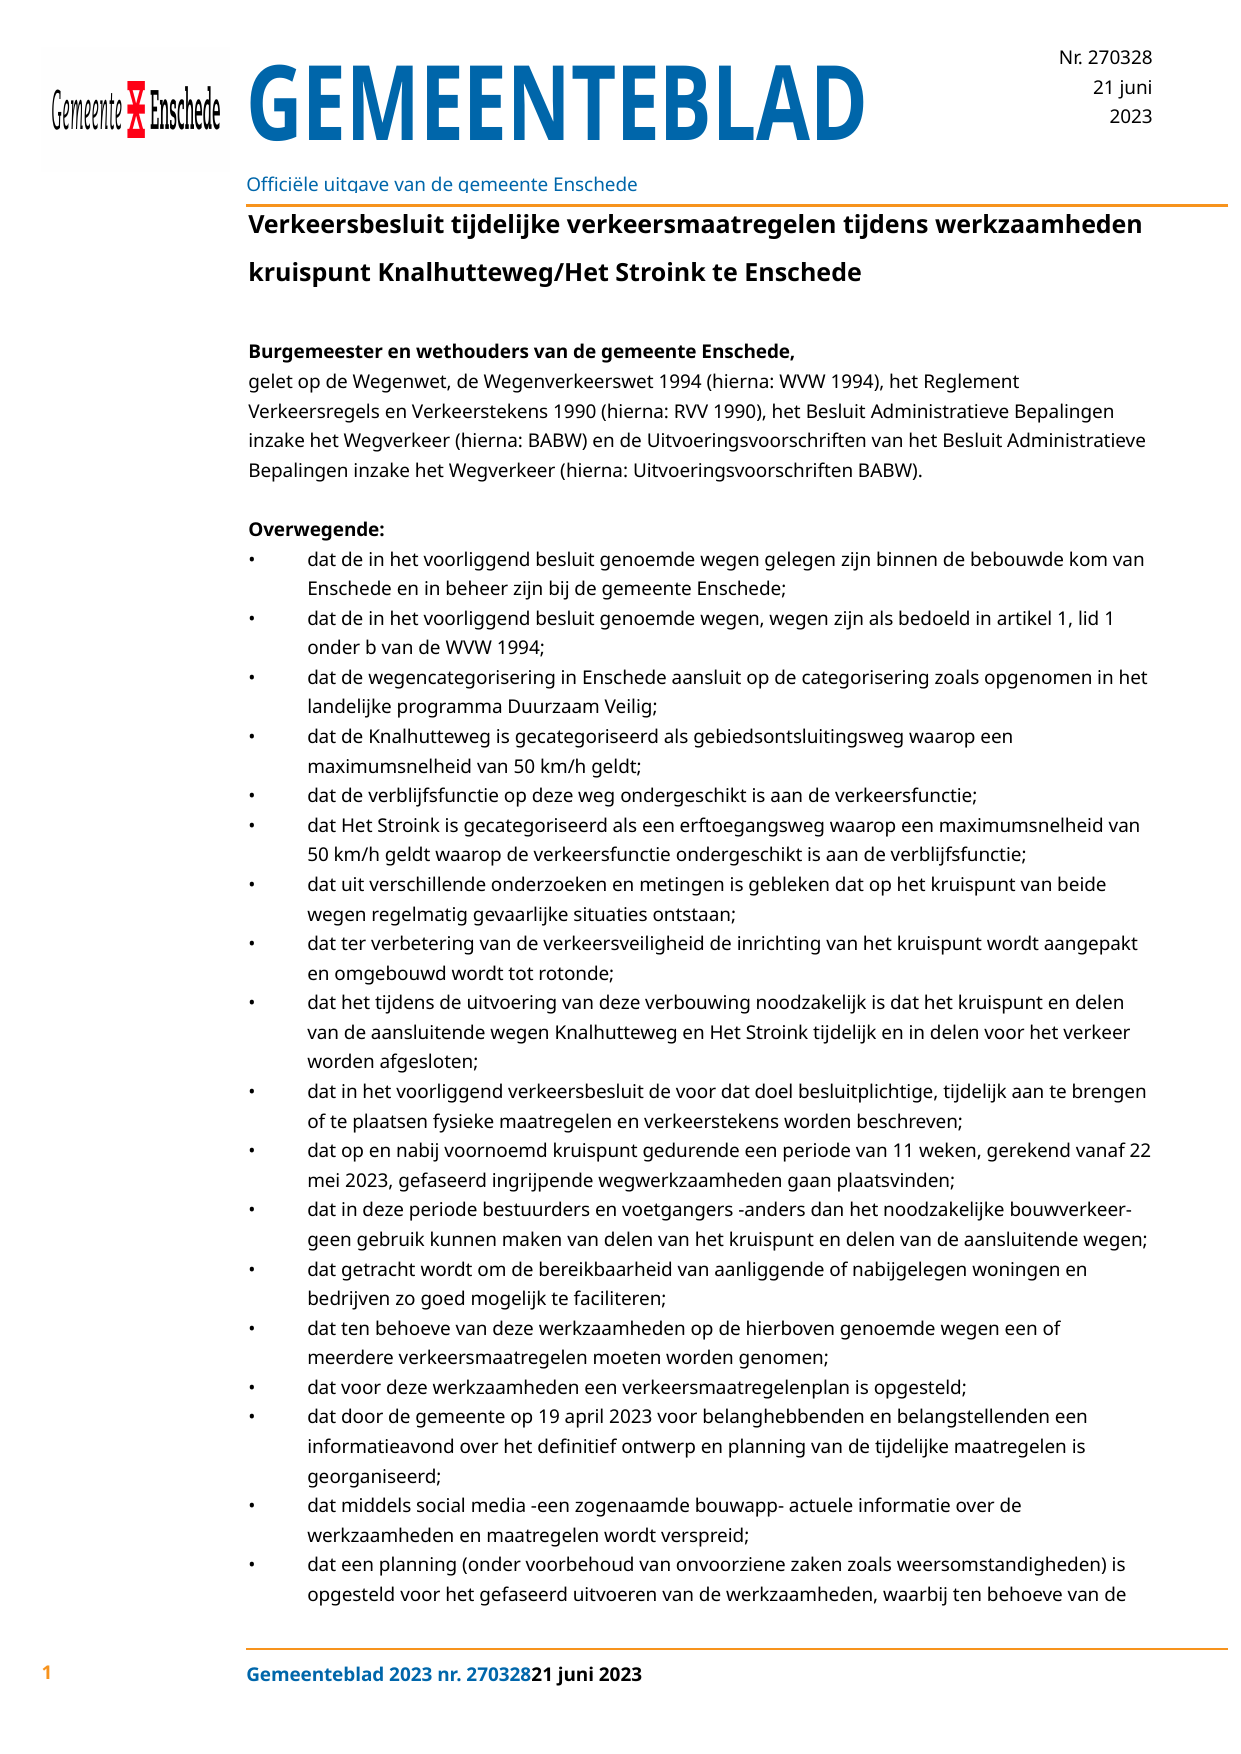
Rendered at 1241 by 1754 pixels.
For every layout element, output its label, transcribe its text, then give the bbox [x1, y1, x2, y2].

text Burgemeester en wethouders van de gemeente Enschede, [248, 339, 1152, 364]
list dat Het Stroink is gecategoriseerd als een erftoegangsweg waarop een maximumsnelheid van 50 km/h geldt waarop de verkeersfunctie ondergeschikt is aan de verblijfsfunctie; [248, 812, 1152, 867]
list dat de verblijfsfunctie op deze weg ondergeschikt is aan de verkeersfunctie; [248, 782, 1152, 808]
list dat de wegencategorisering in Enschede aansluit op de categorisering zoals opgenomen in het landelijke programma Duurzaam Veilig; [248, 664, 1152, 719]
list dat de in het voorliggend besluit genoemde wegen gelegen zijn binnen de bebouwde kom van Enschede en in beheer zijn bij de gemeente Enschede; [248, 546, 1152, 601]
text gelet op de Wegenwet, de Wegenverkeerswet 1994 (hierna: WVW 1994), het Reglement Verkeersregels en Verkeerstekens 1990 (hierna: RVV 1990), het Besluit Administratieve Bepalingen inzake het Wegverkeer (hierna: BABW) en de Uitvoeringsvoorschriften van het Besluit Administratieve Bepalingen inzake het Wegverkeer (hierna: Uitvoeringsvoorschriften BABW). [248, 368, 1152, 483]
text Overwegende: [248, 516, 1152, 542]
list dat de in het voorliggend besluit genoemde wegen, wegen zijn als bedoeld in artikel 1, lid 1 onder b van de WVW 1994; [248, 605, 1152, 660]
list dat getracht wordt om de bereikbaarheid van aanliggende of nabijgelegen woningen en bedrijven zo goed mogelijk te faciliteren; [248, 1256, 1152, 1311]
list dat middels social media -een zogenaamde bouwapp- actuele informatie over de werkzaamheden en maatregelen wordt verspreid; [248, 1492, 1152, 1548]
list dat het tijdens de uitvoering van deze verbouwing noodzakelijk is dat het kruispunt en delen van de aansluitende wegen Knalhutteweg en Het Stroink tijdelijk en in delen voor het verkeer worden afgesloten; [248, 989, 1152, 1074]
list dat door de gemeente op 19 april 2023 voor belanghebbenden en belangstellenden een informatieavond over het definitief ontwerp en planning van de tijdelijke maatregelen is georganiseerd; [248, 1404, 1152, 1488]
list dat in het voorliggend verkeersbesluit de voor dat doel besluitplichtige, tijdelijk aan te brengen of te plaatsen fysieke maatregelen en verkeerstekens worden beschreven; [248, 1078, 1152, 1133]
text Verkeersbesluit tijdelijke verkeersmaatregelen tijdens werkzaamheden kruispunt Knalhutteweg/Het Stroink te Enschede [248, 207, 1152, 288]
list dat voor deze werkzaamheden een verkeersmaatregelenplan is opgesteld; [248, 1374, 1152, 1400]
picture [41, 47, 231, 172]
list dat ten behoeve van deze werkzaamheden op de hierboven genoemde wegen een of meerdere verkeersmaatregelen moeten worden genomen; [248, 1315, 1152, 1370]
list dat uit verschillende onderzoeken en metingen is gebleken dat op het kruispunt van beide wegen regelmatig gevaarlijke situaties ontstaan; [248, 871, 1152, 926]
list dat op en nabij voornoemd kruispunt gedurende een periode van 11 weken, gerekend vanaf 22 mei 2023, gefaseerd ingrijpende wegwerkzaamheden gaan plaatsvinden; [248, 1137, 1152, 1193]
list dat in deze periode bestuurders en voetgangers -anders dan het noodzakelijke bouwverkeer- geen gebruik kunnen maken van delen van het kruispunt en delen van de aansluitende wegen; [248, 1197, 1152, 1252]
list dat ter verbetering van de verkeersveiligheid de inrichting van het kruispunt wordt aangepakt en omgebouwd wordt tot rotonde; [248, 930, 1152, 986]
list dat de Knalhutteweg is gecategoriseerd als gebiedsontsluitingsweg waarop een maximumsnelheid van 50 km/h geldt; [248, 723, 1152, 778]
list dat een planning (onder voorbehoud van onvoorziene zaken zoals weersomstandigheden) is opgesteld voor het gefaseerd uitvoeren van de werkzaamheden, waarbij ten behoeve van de [248, 1552, 1152, 1607]
